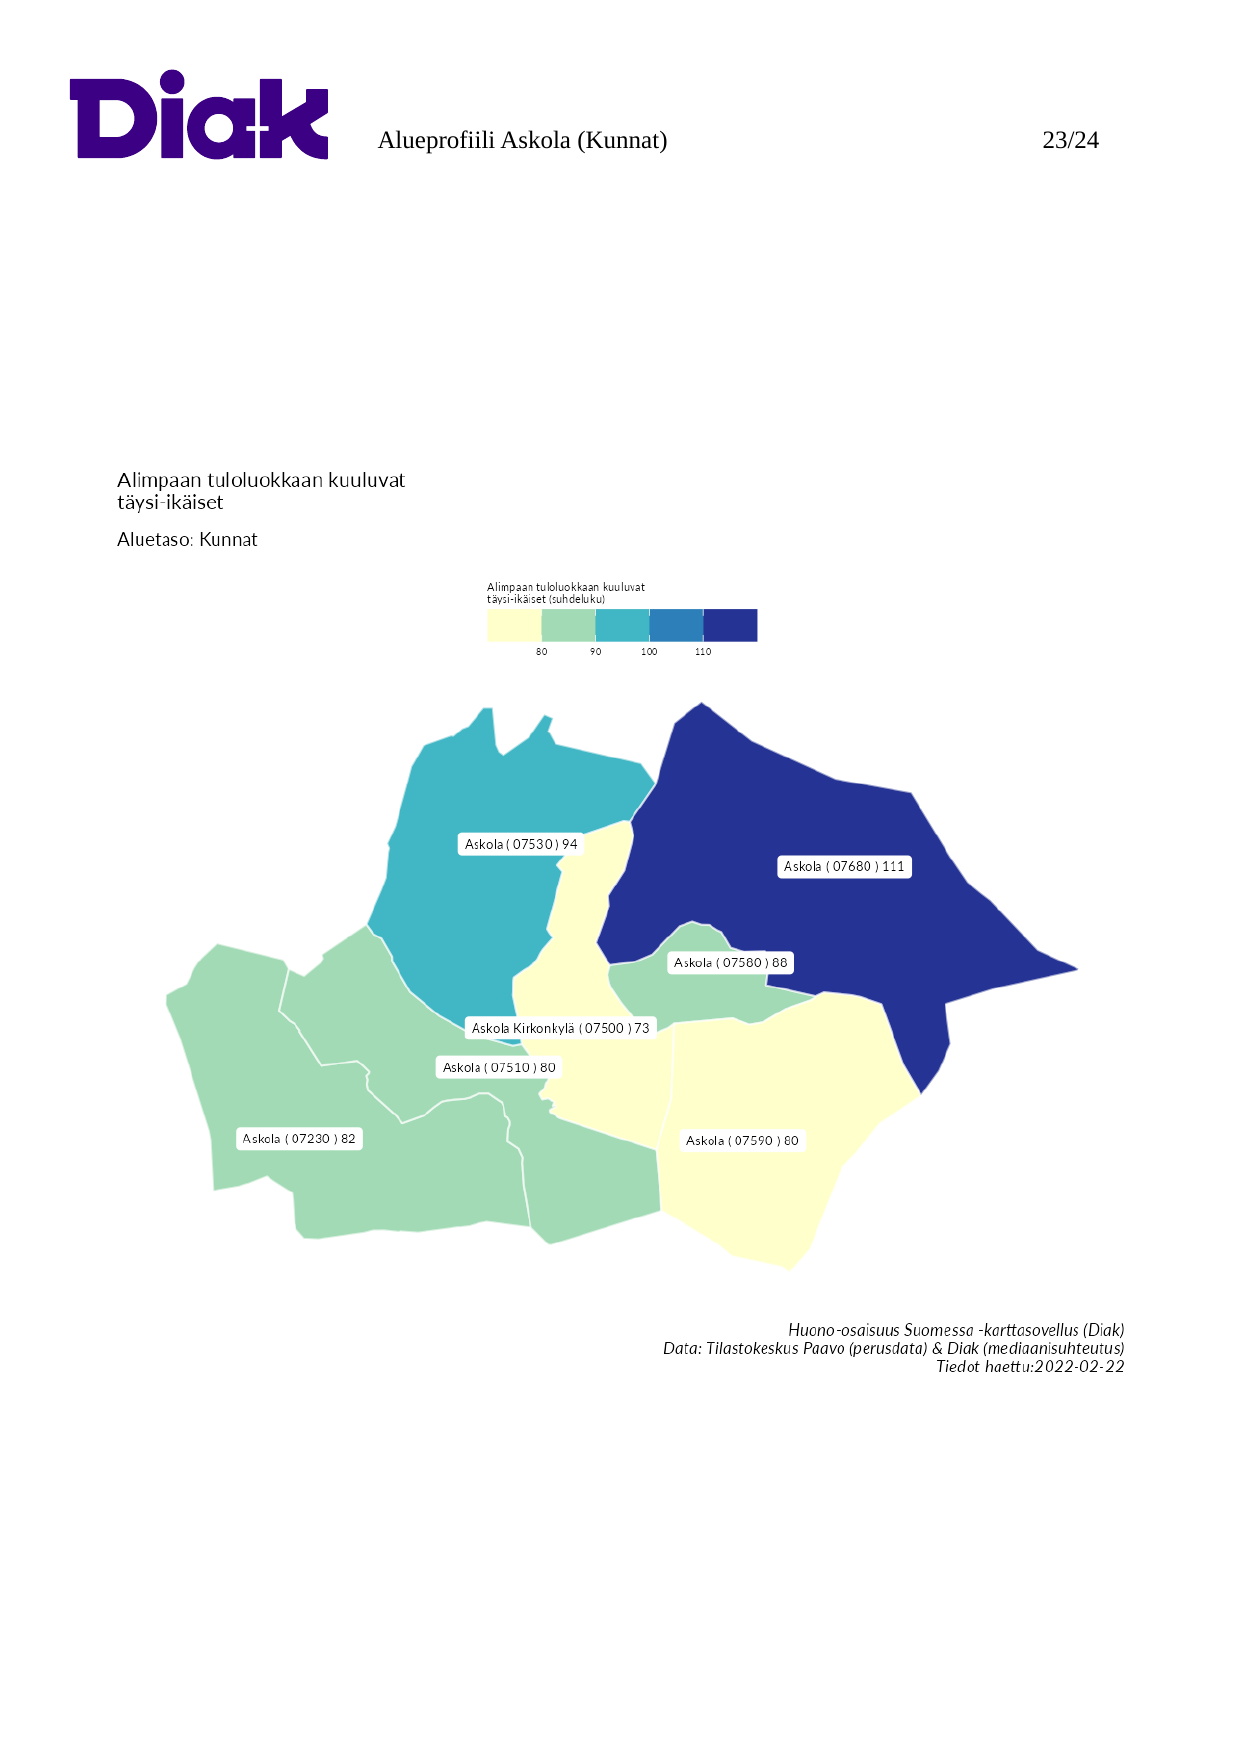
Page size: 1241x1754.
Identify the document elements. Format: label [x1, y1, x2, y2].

picture [61, 196, 1179, 1651]
